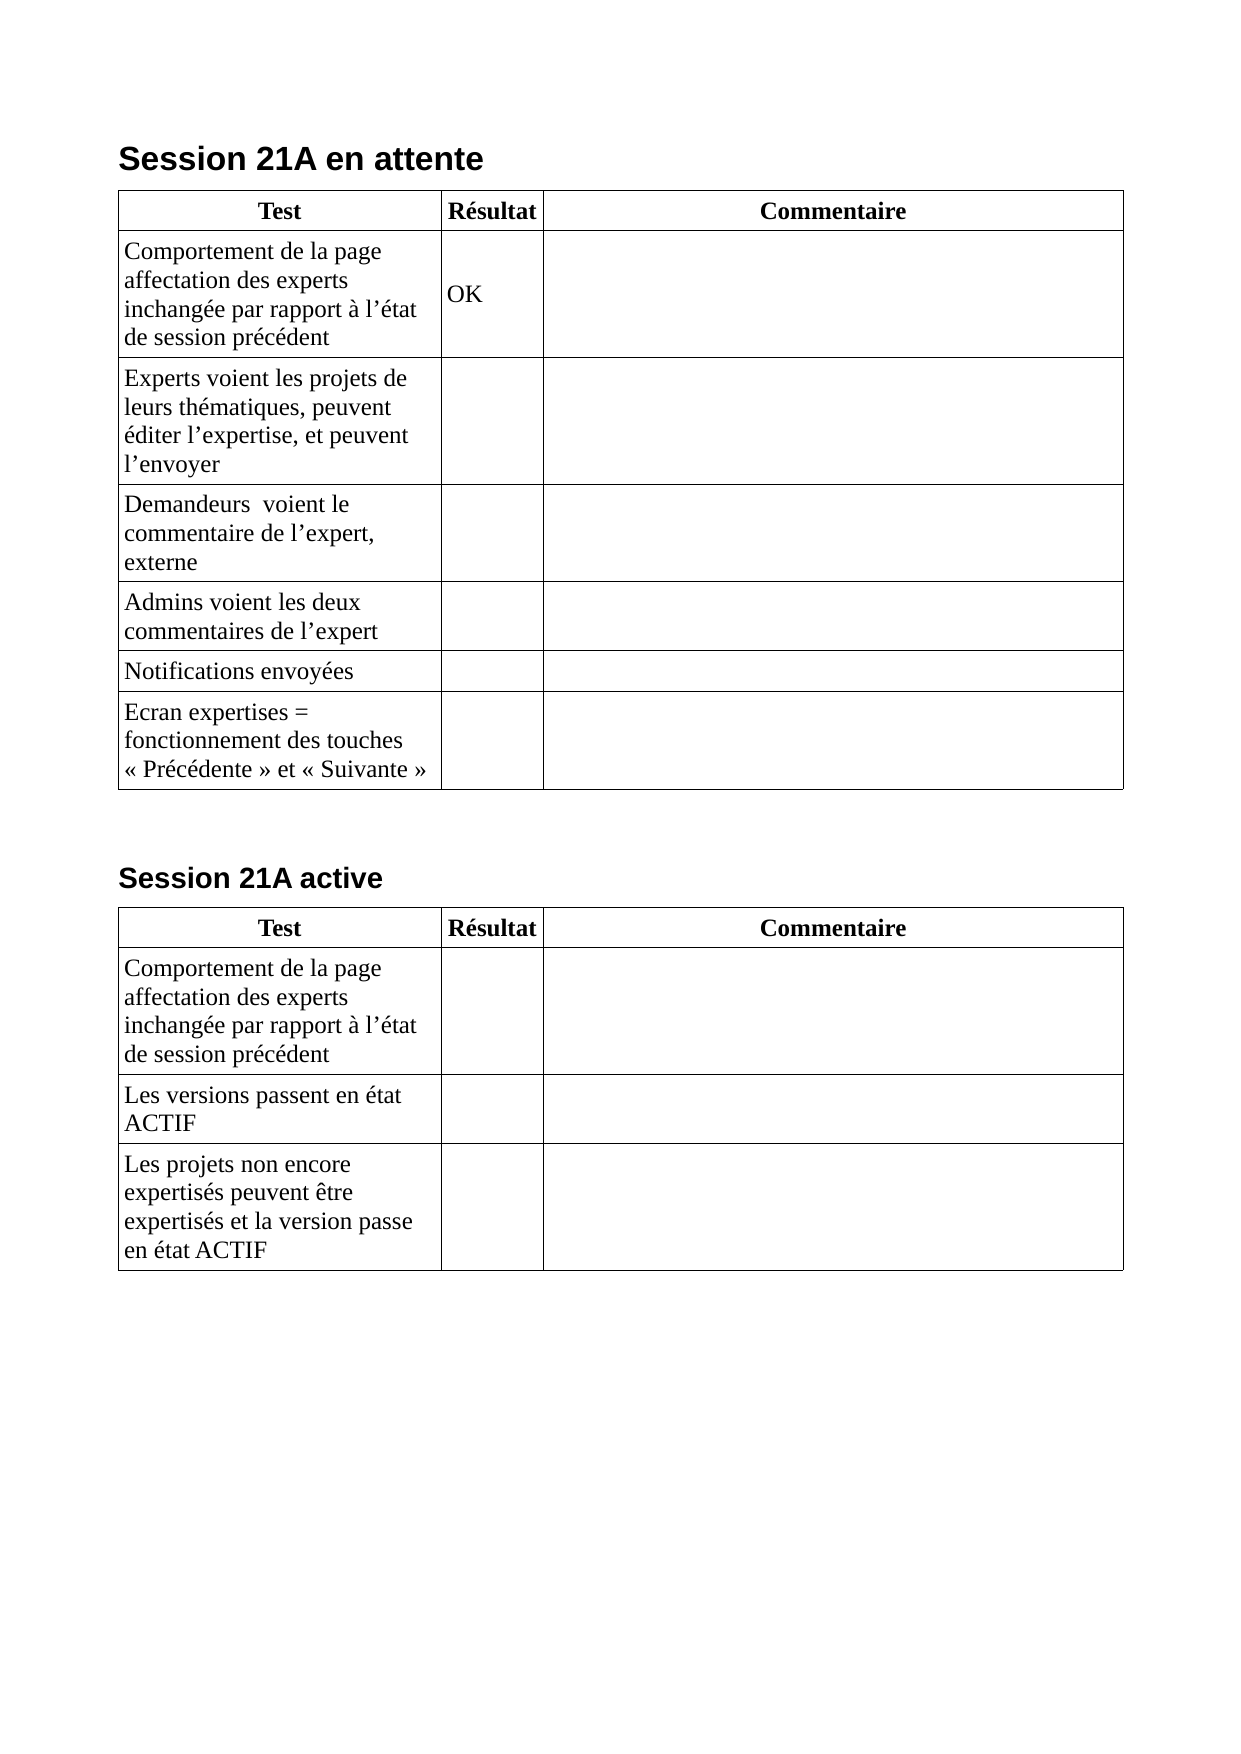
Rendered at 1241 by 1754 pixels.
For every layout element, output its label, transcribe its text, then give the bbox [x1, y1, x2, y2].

table_cell [544, 692, 1123, 788]
table_cell [442, 1075, 543, 1143]
table_cell Admins voient les deux commentaires de l’expert [119, 582, 441, 650]
table_cell [544, 948, 1123, 1074]
table_cell [544, 1144, 1123, 1269]
table_cell [544, 582, 1123, 650]
table_cell [442, 651, 543, 691]
table_cell [442, 692, 543, 788]
table_cell [544, 358, 1123, 483]
table_cell Les versions passent en état ACTIF [119, 1075, 441, 1143]
table_cell [442, 485, 543, 581]
table_cell [544, 1075, 1123, 1143]
table_cell [442, 358, 543, 483]
table_cell [544, 485, 1123, 581]
table_cell [544, 651, 1123, 691]
table_cell [442, 582, 543, 650]
table_cell [442, 948, 543, 1074]
table_header Résultat [442, 191, 543, 230]
table_cell Ecran expertises = fonctionnement des touches « Précédente » et « Suivante » [119, 692, 441, 788]
table_header Test [119, 908, 441, 947]
subtitle Session 21A active [118, 861, 1122, 894]
table_header Commentaire [544, 908, 1123, 947]
table_cell Les projets non encore expertisés peuvent être expertisés et la version passe en état ACTIF [119, 1144, 441, 1269]
table_header Commentaire [544, 191, 1123, 230]
subtitle Session 21A en attente [118, 139, 1122, 178]
table_cell Demandeurs voient le commentaire de l’expert, externe [119, 485, 441, 581]
table_header Test [119, 191, 441, 230]
table_cell [544, 231, 1123, 357]
table_cell Comportement de la page affectation des experts inchangée par rapport à l’état de session précédent [119, 231, 441, 357]
table_cell [442, 1144, 543, 1269]
table_cell Comportement de la page affectation des experts inchangée par rapport à l’état de session précédent [119, 948, 441, 1074]
table_header Résultat [442, 908, 543, 947]
table_cell Experts voient les projets de leurs thématiques, peuvent éditer l’expertise, et peuvent l’envoyer [119, 358, 441, 483]
table_cell Notifications envoyées [119, 651, 441, 691]
table_cell OK [442, 231, 543, 357]
